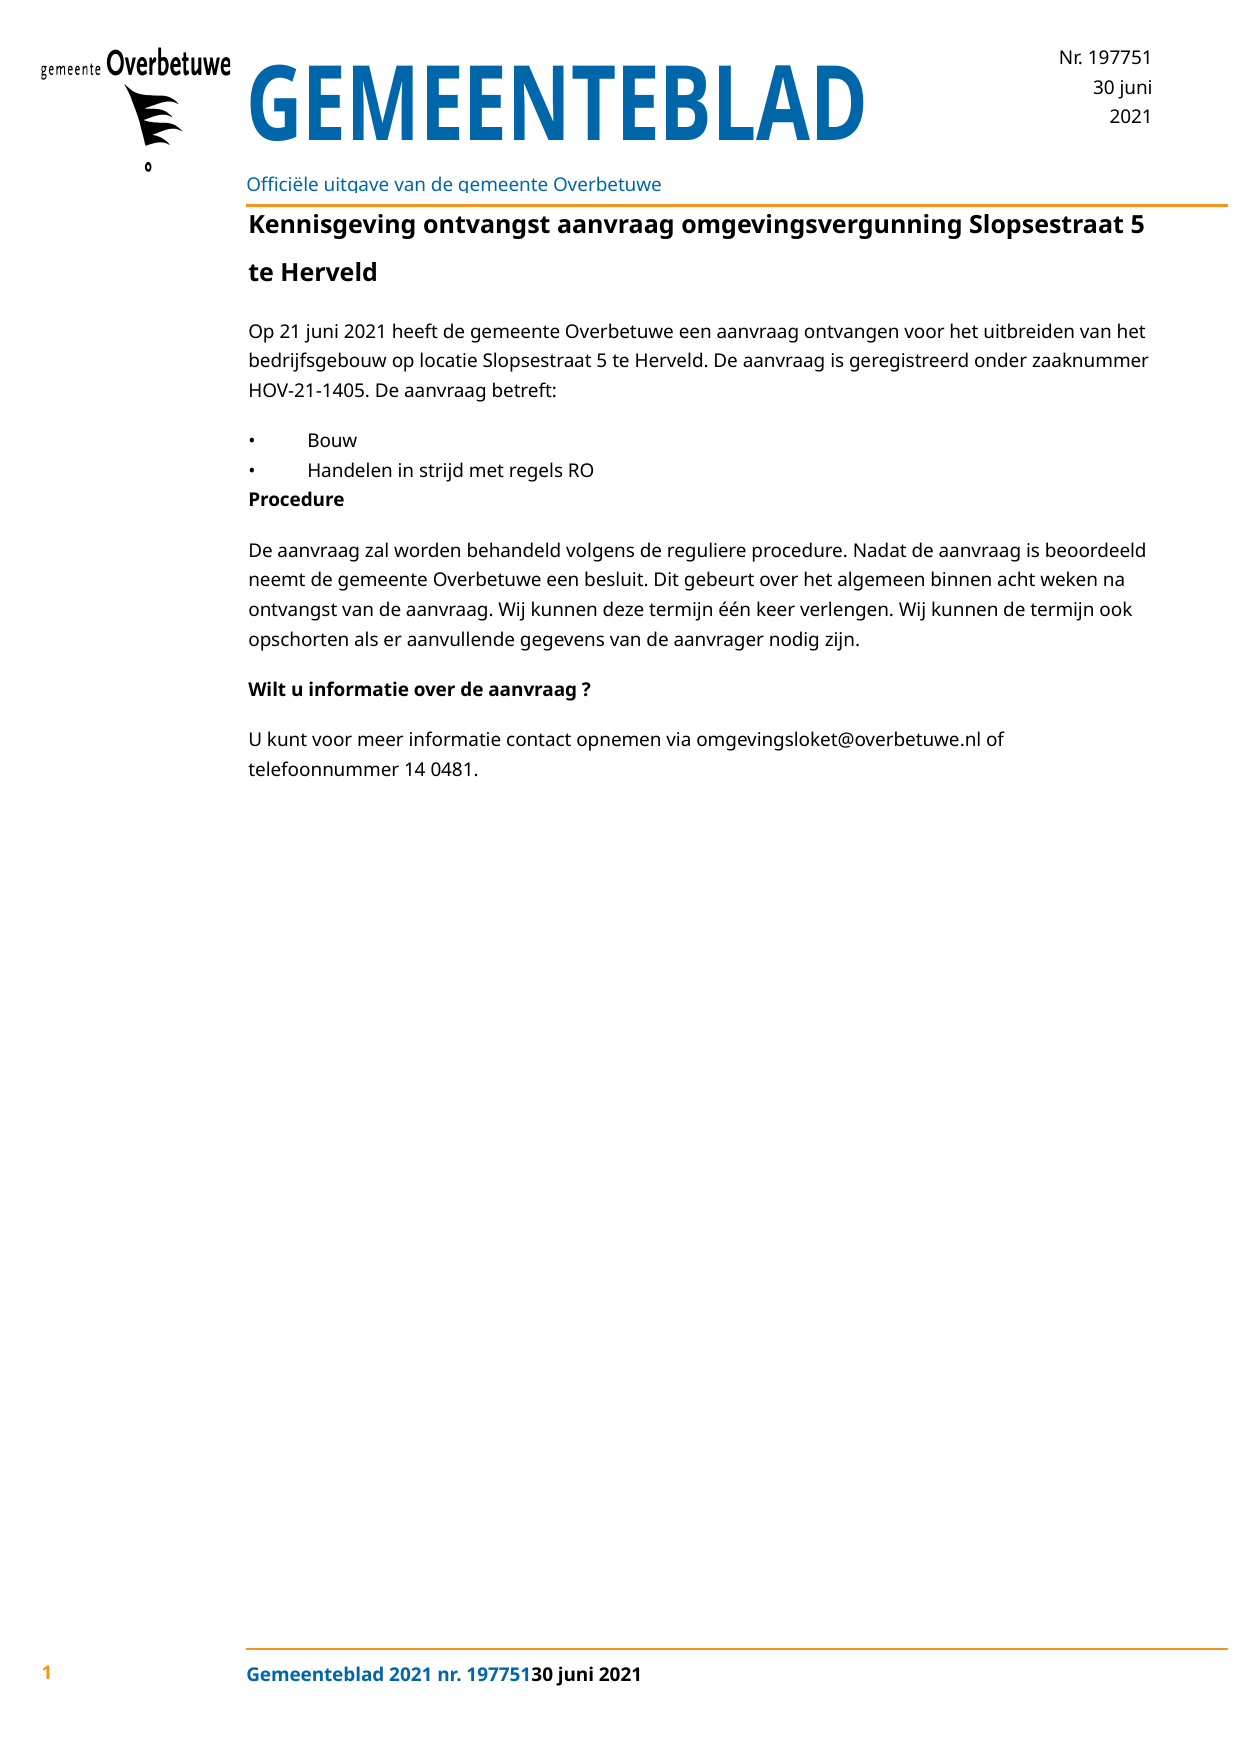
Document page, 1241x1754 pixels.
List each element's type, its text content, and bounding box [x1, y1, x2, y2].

text Wilt u informatie over de aanvraag ? [248, 676, 1152, 702]
text Kennisgeving ontvangst aanvraag omgevingsvergunning Slopsestraat 5 te Herveld [248, 207, 1152, 288]
text Procedure [248, 487, 1152, 512]
list Handelen in strijd met regels RO [248, 457, 1152, 483]
text Op 21 juni 2021 heeft de gemeente Overbetuwe een aanvraag ontvangen voor het uitbreiden van het bedrijfsgebouw op locatie Slopsestraat 5 te Herveld. De aanvraag is geregistreerd onder zaaknummer HOV-21-1405. De aanvraag betreft: [248, 318, 1152, 403]
picture [41, 47, 231, 172]
text U kunt voor meer informatie contact opnemen via omgevingsloket@overbetuwe.nl of telefoonnummer 14 0481. [248, 727, 1152, 782]
text De aanvraag zal worden behandeld volgens de reguliere procedure. Nadat de aanvraag is beoordeeld neemt de gemeente Overbetuwe een besluit. Dit gebeurt over het algemeen binnen acht weken na ontvangst van de aanvraag. Wij kunnen deze termijn één keer verlengen. Wij kunnen de termijn ook opschorten als er aanvullende gegevens van de aanvrager nodig zijn. [248, 537, 1152, 652]
list Bouw [248, 427, 1152, 453]
